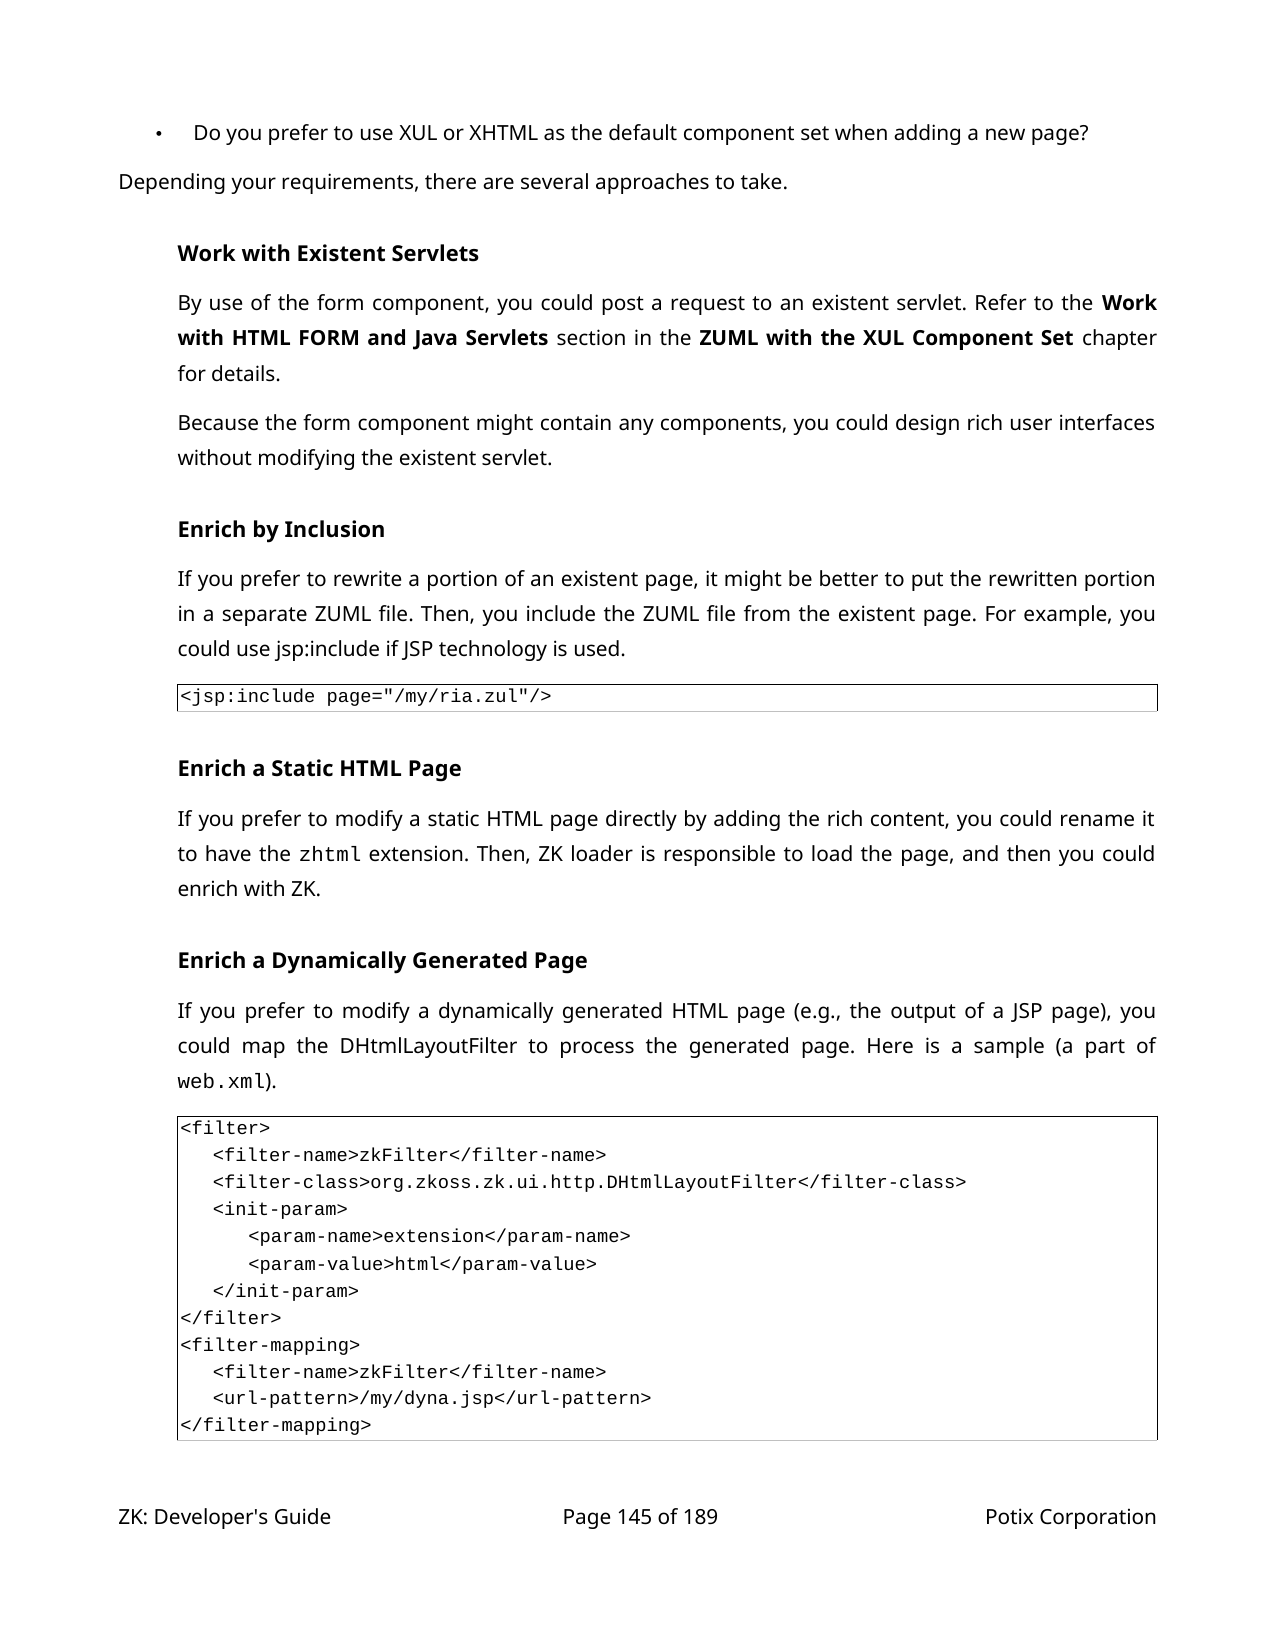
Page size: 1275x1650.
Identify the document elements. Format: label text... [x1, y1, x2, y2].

subtitle Enrich by Inclusion [177, 513, 1157, 543]
subtitle Enrich a Dynamically Generated Page [177, 945, 1157, 975]
text <filter> [178, 1117, 1157, 1140]
text <jsp:include page="/my/ria.zul"/> [178, 685, 1157, 711]
text <param-name>extension</param-name> [178, 1224, 1157, 1248]
text If you prefer to modify a dynamically generated HTML page (e.g., the output of a JSP page), you could map the DHtmlLayoutFilter to process the generated page. Here is a sample (a part of web.xml). [177, 996, 1157, 1095]
text If you prefer to modify a static HTML page directly by adding the rich content, you could rename it to have the zhtml extension. Then, ZK loader is responsible to load the page, and then you could enrich with ZK. [177, 804, 1157, 903]
text </filter> [178, 1306, 1157, 1330]
text <filter-name>zkFilter</filter-name> [178, 1143, 1157, 1167]
list Do you prefer to use XUL or XHTML as the default component set when adding a new page? [156, 118, 1157, 146]
text <filter-class>org.zkoss.zk.ui.http.DHtmlLayoutFilter</filter-class> [178, 1170, 1157, 1194]
text If you prefer to rewrite a portion of an existent page, it might be better to put the rewritten portion in a separate ZUML file. Then, you include the ZUML file from the existent page. For example, you could use jsp:include if JSP technology is used. [177, 564, 1157, 663]
text Because the form component might contain any components, you could design rich user interfaces without modifying the existent servlet. [177, 408, 1157, 471]
text By use of the form component, you could post a request to an existent servlet. Refer to the Work with HTML FORM and Java Servlets section in the ZUML with the XUL Component Set chapter for details. [177, 288, 1157, 387]
text <filter-mapping> <filter-name>zkFilter</filter-name> <url-pattern>/my/dyna.jsp</url-pattern> </filter-mapping> [178, 1333, 1157, 1440]
text <init-param> [178, 1197, 1157, 1221]
text <param-value>html</param-value> [178, 1251, 1157, 1276]
subtitle Work with Existent Servlets [177, 238, 1157, 268]
text </init-param> [178, 1279, 1157, 1303]
text Depending your requirements, there are several approaches to take. [118, 167, 1157, 195]
subtitle Enrich a Static HTML Page [177, 753, 1157, 783]
